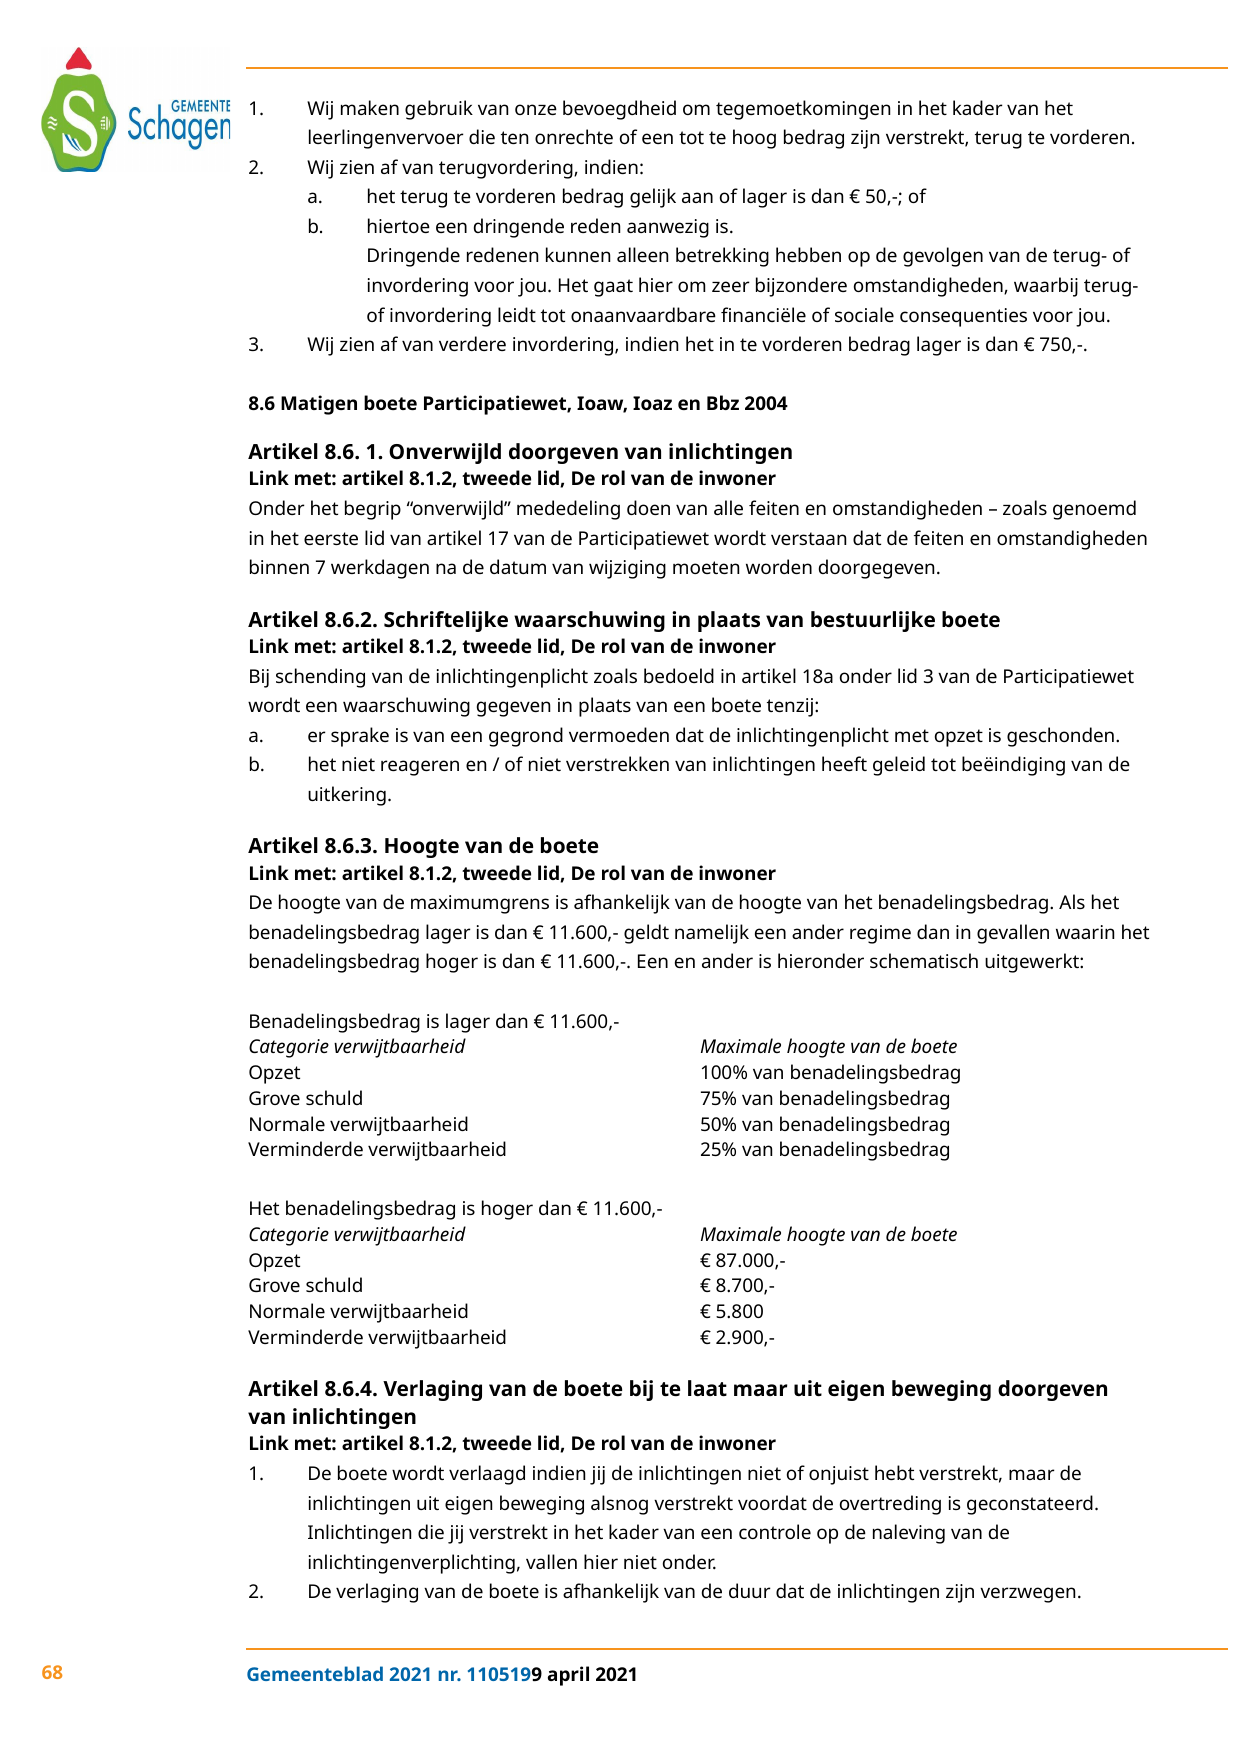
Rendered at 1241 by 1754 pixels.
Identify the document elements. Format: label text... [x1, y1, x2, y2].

text Artikel 8.6. 1. Onverwijld doorgeven van inlichtingen [248, 437, 1152, 466]
table_cell Normale verwijtbaarheid [248, 1111, 700, 1137]
table_cell Normale verwijtbaarheid [248, 1298, 700, 1324]
table_header Benadelingsbedrag is lager dan € 11.600,- [248, 1008, 1152, 1034]
table_cell € 87.000,- [700, 1247, 1152, 1272]
table_cell 50% van benadelingsbedrag [700, 1111, 1152, 1137]
picture [41, 47, 231, 172]
table_cell Verminderde verwijtbaarheid [248, 1324, 700, 1350]
text 8.6 Matigen boete Participatiewet, Ioaw, Ioaz en Bbz 2004 [248, 391, 1152, 416]
text Link met: artikel 8.1.2, tweede lid, De rol van de inwoner [248, 1431, 1152, 1456]
text Bij schending van de inlichtingenplicht zoals bedoeld in artikel 18a onder lid 3 van de Participatiewet wordt een waarschuwing gegeven in plaats van een boete tenzij: [248, 663, 1152, 718]
list De boete wordt verlaagd indien jij de inlichtingen niet of onjuist hebt verstrekt, maar de inlichtingen uit eigen beweging alsnog verstrekt voordat de overtreding is geconstateerd. Inlichtingen die jij verstrekt in het kader van een controle op de naleving van de inlichtingenverplichting, vallen hier niet onder. [248, 1460, 1152, 1575]
table_cell 25% van benadelingsbedrag [700, 1137, 1152, 1162]
table_cell Categorie verwijtbaarheid [248, 1034, 700, 1059]
table_cell Grove schuld [248, 1273, 700, 1298]
list hiertoe een dringende reden aanwezig is. [307, 213, 1152, 239]
text Link met: artikel 8.1.2, tweede lid, De rol van de inwoner [248, 633, 1152, 659]
table_cell € 2.900,- [700, 1324, 1152, 1350]
table_cell Opzet [248, 1060, 700, 1085]
table_cell Maximale hoogte van de boete [700, 1221, 1152, 1247]
table_header Het benadelingsbedrag is hoger dan € 11.600,- [248, 1195, 1152, 1221]
table_cell Opzet [248, 1247, 700, 1272]
text Artikel 8.6.2. Schriftelijke waarschuwing in plaats van bestuurlijke boete [248, 605, 1152, 633]
table_cell € 8.700,- [700, 1273, 1152, 1298]
list Wij zien af van verdere invordering, indien het in te vorderen bedrag lager is dan € 750,-. [248, 331, 1152, 357]
table_cell 100% van benadelingsbedrag [700, 1060, 1152, 1085]
text Artikel 8.6.3. Hoogte van de boete [248, 832, 1152, 860]
text Link met: artikel 8.1.2, tweede lid, De rol van de inwoner [248, 466, 1152, 491]
list het terug te vorderen bedrag gelijk aan of lager is dan € 50,-; of [307, 183, 1152, 209]
table_cell € 5.800 [700, 1298, 1152, 1324]
table_cell Grove schuld [248, 1085, 700, 1111]
list het niet reageren en / of niet verstrekken van inlichtingen heeft geleid tot beëindiging van de uitkering. [248, 752, 1152, 807]
list Wij maken gebruik van onze bevoegdheid om tegemoetkomingen in het kader van het leerlingenvervoer die ten onrechte of een tot te hoog bedrag zijn verstrekt, terug te vorderen. [248, 95, 1152, 150]
table_cell Maximale hoogte van de boete [700, 1034, 1152, 1059]
table_cell Verminderde verwijtbaarheid [248, 1137, 700, 1162]
table_cell 75% van benadelingsbedrag [700, 1085, 1152, 1111]
list Dringende redenen kunnen alleen betrekking hebben op de gevolgen van de terug- of invordering voor jou. Het gaat hier om zeer bijzondere omstandigheden, waarbij terug- of invordering leidt tot onaanvaardbare financiële of sociale consequenties voor jou. [307, 243, 1152, 328]
text De hoogte van de maximumgrens is afhankelijk van de hoogte van het benadelingsbedrag. Als het benadelingsbedrag lager is dan € 11.600,- geldt namelijk een ander regime dan in gevallen waarin het benadelingsbedrag hoger is dan € 11.600,-. Een en ander is hieronder schematisch uitgewerkt: [248, 889, 1152, 974]
list De verlaging van de boete is afhankelijk van de duur dat de inlichtingen zijn verzwegen. [248, 1578, 1152, 1604]
list Wij zien af van terugvordering, indien: [248, 154, 1152, 180]
table_cell Categorie verwijtbaarheid [248, 1221, 700, 1247]
text Onder het begrip “onverwijld” mededeling doen van alle feiten en omstandigheden – zoals genoemd in het eerste lid van artikel 17 van de Participatiewet wordt verstaan dat de feiten en omstandigheden binnen 7 werkdagen na de datum van wijziging moeten worden doorgegeven. [248, 495, 1152, 580]
text Link met: artikel 8.1.2, tweede lid, De rol van de inwoner [248, 860, 1152, 886]
list er sprake is van een gegrond vermoeden dat de inlichtingenplicht met opzet is geschonden. [248, 722, 1152, 748]
text Artikel 8.6.4. Verlaging van de boete bij te laat maar uit eigen beweging doorgeven van inlichtingen [248, 1374, 1152, 1431]
